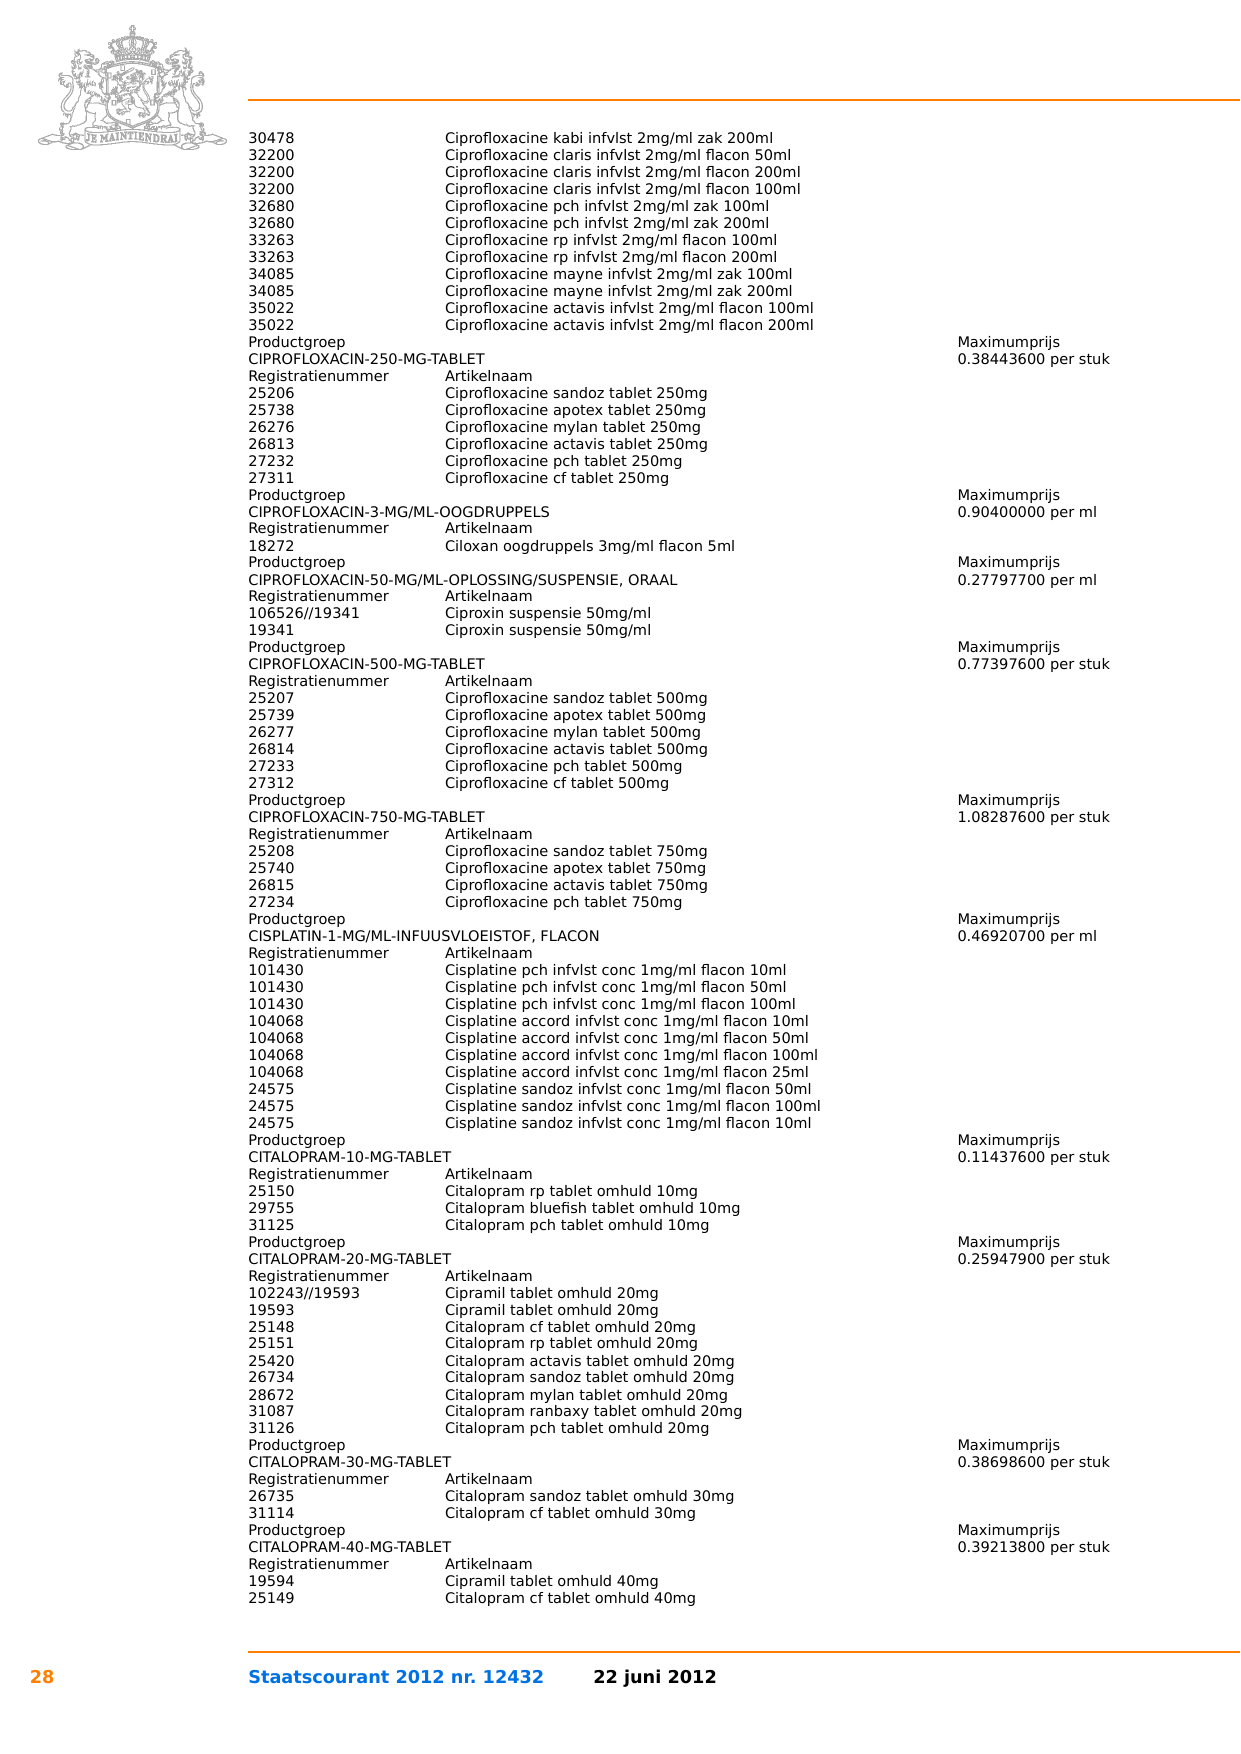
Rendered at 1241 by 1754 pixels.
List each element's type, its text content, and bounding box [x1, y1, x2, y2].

table_cell [951, 945, 1163, 962]
table_cell Ciprofloxacine actavis infvlst 2mg/ml flacon 200ml [439, 317, 951, 334]
table_cell CITALOPRAM-30-MG-TABLET [248, 1454, 951, 1471]
table_cell CIPROFLOXACIN-50-MG/ML-OPLOSSING/SUSPENSIE, ORAAL [248, 571, 951, 588]
table_cell Ciprofloxacine cf tablet 500mg [439, 775, 951, 792]
table_cell Productgroep [248, 792, 439, 809]
table_cell Productgroep [248, 639, 439, 656]
table_cell Ciloxan oogdruppels 3mg/ml flacon 5ml [439, 538, 951, 554]
table_cell Ciprofloxacine rp infvlst 2mg/ml flacon 200ml [439, 249, 951, 266]
table_cell Ciprofloxacine kabi infvlst 2mg/ml zak 200ml [439, 130, 951, 147]
table_cell Maximumprijs [951, 911, 1163, 928]
table_cell Ciprofloxacine apotex tablet 750mg [439, 860, 951, 877]
table_cell [951, 1013, 1163, 1030]
table_cell Ciprofloxacine mayne infvlst 2mg/ml zak 200ml [439, 283, 951, 300]
table_cell [951, 317, 1163, 334]
table_cell 25420 [248, 1353, 439, 1369]
table_cell 27234 [248, 894, 439, 911]
table_cell 31125 [248, 1217, 439, 1233]
table_cell [951, 266, 1163, 283]
table_cell [951, 283, 1163, 300]
table_cell Maximumprijs [951, 1437, 1163, 1454]
table_cell 33263 [248, 249, 439, 266]
table_cell 26277 [248, 724, 439, 741]
table_cell [951, 419, 1163, 436]
table_cell [951, 588, 1163, 605]
table_cell [951, 1335, 1163, 1352]
table_cell Cisplatine pch infvlst conc 1mg/ml flacon 100ml [439, 996, 951, 1013]
table_cell Maximumprijs [951, 1522, 1163, 1539]
table_cell Ciprofloxacine pch infvlst 2mg/ml zak 100ml [439, 198, 951, 215]
table_cell [951, 300, 1163, 317]
table_cell 26734 [248, 1369, 439, 1386]
table_cell CIPROFLOXACIN-500-MG-TABLET [248, 656, 951, 673]
table_cell 24575 [248, 1098, 439, 1115]
table_cell CITALOPRAM-40-MG-TABLET [248, 1539, 951, 1556]
table_cell Cipramil tablet omhuld 20mg [439, 1301, 951, 1318]
table_cell [951, 181, 1163, 198]
table_cell [951, 673, 1163, 690]
table_cell Cipramil tablet omhuld 40mg [439, 1573, 951, 1590]
table_cell [951, 1488, 1163, 1505]
table_cell [951, 1200, 1163, 1217]
table_cell [439, 1132, 951, 1149]
table_cell 35022 [248, 317, 439, 334]
table_cell [439, 486, 951, 503]
table_cell Productgroep [248, 334, 439, 351]
table_cell Citalopram mylan tablet omhuld 20mg [439, 1386, 951, 1403]
table_cell [951, 164, 1163, 181]
table_cell [951, 1556, 1163, 1573]
table_cell Cisplatine sandoz infvlst conc 1mg/ml flacon 50ml [439, 1081, 951, 1098]
table_cell 0.25947900 per stuk [951, 1251, 1163, 1267]
table_cell Productgroep [248, 1234, 439, 1251]
table_cell Ciprofloxacine mylan tablet 250mg [439, 419, 951, 436]
table_cell [951, 1573, 1163, 1590]
table_cell 27233 [248, 758, 439, 775]
table_cell Ciprofloxacine apotex tablet 250mg [439, 402, 951, 418]
table_cell Ciprofloxacine mayne infvlst 2mg/ml zak 100ml [439, 266, 951, 283]
table_cell [951, 826, 1163, 843]
table_cell Artikelnaam [439, 1556, 951, 1573]
table_cell 32200 [248, 164, 439, 181]
table_cell 30478 [248, 130, 439, 147]
table_cell [951, 1268, 1163, 1284]
table_cell [951, 979, 1163, 996]
table_cell CIPROFLOXACIN-250-MG-TABLET [248, 351, 951, 368]
table_cell CIPROFLOXACIN-3-MG/ML-OOGDRUPPELS [248, 504, 951, 520]
table_cell [951, 1353, 1163, 1369]
table_cell Citalopram cf tablet omhuld 40mg [439, 1590, 951, 1607]
table_cell 32200 [248, 147, 439, 164]
table_cell Ciprofloxacine rp infvlst 2mg/ml flacon 100ml [439, 232, 951, 249]
table_cell 106526//19341 [248, 605, 439, 622]
table_cell Ciprofloxacine claris infvlst 2mg/ml flacon 200ml [439, 164, 951, 181]
table_cell Ciproxin suspensie 50mg/ml [439, 622, 951, 639]
table_cell [951, 843, 1163, 860]
table_cell [951, 147, 1163, 164]
table_cell 26735 [248, 1488, 439, 1505]
table_cell [951, 215, 1163, 232]
table_cell [951, 894, 1163, 911]
table_cell Artikelnaam [439, 1471, 951, 1488]
table_cell Citalopram actavis tablet omhuld 20mg [439, 1353, 951, 1369]
table_cell [439, 911, 951, 928]
table_cell Cisplatine accord infvlst conc 1mg/ml flacon 50ml [439, 1030, 951, 1047]
table_cell CIPROFLOXACIN-750-MG-TABLET [248, 809, 951, 826]
table_cell 0.27797700 per ml [951, 571, 1163, 588]
table_cell [951, 130, 1163, 147]
table_cell Artikelnaam [439, 368, 951, 384]
table_cell 34085 [248, 266, 439, 283]
table_cell Ciprofloxacine pch tablet 250mg [439, 453, 951, 469]
table_cell [951, 232, 1163, 249]
table_cell Productgroep [248, 486, 439, 503]
table_cell [951, 877, 1163, 894]
table_cell 31126 [248, 1420, 439, 1437]
table_cell [439, 334, 951, 351]
table_cell 31087 [248, 1403, 439, 1420]
table_cell 0.11437600 per stuk [951, 1149, 1163, 1166]
table_cell [951, 198, 1163, 215]
table_cell [951, 1217, 1163, 1233]
table_cell 26813 [248, 436, 439, 452]
table_cell Citalopram ranbaxy tablet omhuld 20mg [439, 1403, 951, 1420]
table_cell 25150 [248, 1183, 439, 1199]
table_cell 25207 [248, 690, 439, 707]
table_cell Ciprofloxacine mylan tablet 500mg [439, 724, 951, 741]
table_cell Registratienummer [248, 1166, 439, 1183]
table_cell [951, 368, 1163, 384]
table_cell CITALOPRAM-20-MG-TABLET [248, 1251, 951, 1267]
table_cell [951, 520, 1163, 537]
table_cell 0.90400000 per ml [951, 504, 1163, 520]
table_cell Maximumprijs [951, 1132, 1163, 1149]
table_cell 25148 [248, 1319, 439, 1335]
table_cell 24575 [248, 1081, 439, 1098]
table_cell 24575 [248, 1115, 439, 1132]
table_cell Ciprofloxacine sandoz tablet 500mg [439, 690, 951, 707]
table_cell Citalopram bluefish tablet omhuld 10mg [439, 1200, 951, 1217]
table_cell 0.38443600 per stuk [951, 351, 1163, 368]
table_cell 27232 [248, 453, 439, 469]
table_cell [951, 436, 1163, 452]
table_cell Ciprofloxacine actavis infvlst 2mg/ml flacon 100ml [439, 300, 951, 317]
table_cell 25739 [248, 707, 439, 724]
table_cell [951, 470, 1163, 486]
table_cell [439, 1234, 951, 1251]
table_cell [951, 962, 1163, 979]
table_cell Registratienummer [248, 1556, 439, 1573]
table_cell 29755 [248, 1200, 439, 1217]
table_cell 19594 [248, 1573, 439, 1590]
table_cell Cisplatine accord infvlst conc 1mg/ml flacon 10ml [439, 1013, 951, 1030]
table_cell Productgroep [248, 1522, 439, 1539]
table_cell [951, 1369, 1163, 1386]
table_cell Citalopram cf tablet omhuld 20mg [439, 1319, 951, 1335]
table_cell [951, 1183, 1163, 1199]
table_cell 19593 [248, 1301, 439, 1318]
table_cell Productgroep [248, 1437, 439, 1454]
table_cell Cisplatine pch infvlst conc 1mg/ml flacon 50ml [439, 979, 951, 996]
table_cell Artikelnaam [439, 1268, 951, 1284]
table_cell 31114 [248, 1505, 439, 1522]
table_cell 101430 [248, 996, 439, 1013]
table_cell Citalopram sandoz tablet omhuld 20mg [439, 1369, 951, 1386]
table_cell [951, 724, 1163, 741]
table_cell Maximumprijs [951, 639, 1163, 656]
table_cell 32680 [248, 198, 439, 215]
table_cell Ciproxin suspensie 50mg/ml [439, 605, 951, 622]
table_cell Artikelnaam [439, 945, 951, 962]
table_cell Artikelnaam [439, 588, 951, 605]
table_cell Registratienummer [248, 588, 439, 605]
table_cell [951, 775, 1163, 792]
table_cell 33263 [248, 232, 439, 249]
table_cell 32200 [248, 181, 439, 198]
table_cell [951, 707, 1163, 724]
table_cell Cipramil tablet omhuld 20mg [439, 1285, 951, 1301]
table_cell [439, 639, 951, 656]
table_cell Ciprofloxacine pch infvlst 2mg/ml zak 200ml [439, 215, 951, 232]
table_cell 18272 [248, 538, 439, 554]
table_cell [951, 1098, 1163, 1115]
table_cell [439, 1522, 951, 1539]
table_cell [951, 758, 1163, 775]
table_cell 26276 [248, 419, 439, 436]
table_cell Citalopram cf tablet omhuld 30mg [439, 1505, 951, 1522]
table_cell [951, 1285, 1163, 1301]
table_cell [951, 385, 1163, 402]
table_cell [951, 1471, 1163, 1488]
table_cell Registratienummer [248, 1471, 439, 1488]
table_cell Registratienummer [248, 945, 439, 962]
table_cell 104068 [248, 1013, 439, 1030]
table_cell CISPLATIN-1-MG/ML-INFUUSVLOEISTOF, FLACON [248, 928, 951, 945]
table_cell [951, 1301, 1163, 1318]
picture [38, 25, 227, 150]
table_cell [951, 1403, 1163, 1420]
table_cell [951, 690, 1163, 707]
table_cell [951, 1420, 1163, 1437]
table_cell Citalopram rp tablet omhuld 20mg [439, 1335, 951, 1352]
table_cell [951, 1030, 1163, 1047]
table_cell 104068 [248, 1030, 439, 1047]
table_cell 27312 [248, 775, 439, 792]
table_cell Productgroep [248, 554, 439, 571]
table_cell Registratienummer [248, 1268, 439, 1284]
table_cell Maximumprijs [951, 334, 1163, 351]
table_cell 0.77397600 per stuk [951, 656, 1163, 673]
table_cell [951, 249, 1163, 266]
table_cell Cisplatine accord infvlst conc 1mg/ml flacon 25ml [439, 1064, 951, 1081]
table_cell Maximumprijs [951, 792, 1163, 809]
table_cell Registratienummer [248, 368, 439, 384]
table_cell Ciprofloxacine sandoz tablet 750mg [439, 843, 951, 860]
table_cell 32680 [248, 215, 439, 232]
table_cell Cisplatine sandoz infvlst conc 1mg/ml flacon 10ml [439, 1115, 951, 1132]
table_cell 35022 [248, 300, 439, 317]
table_cell 19341 [248, 622, 439, 639]
table_cell [951, 1115, 1163, 1132]
table_cell 0.39213800 per stuk [951, 1539, 1163, 1556]
table_cell [951, 1064, 1163, 1081]
table_cell Artikelnaam [439, 1166, 951, 1183]
table_cell Productgroep [248, 1132, 439, 1149]
table_cell Ciprofloxacine actavis tablet 500mg [439, 741, 951, 758]
table_cell Artikelnaam [439, 673, 951, 690]
table_cell Ciprofloxacine apotex tablet 500mg [439, 707, 951, 724]
table_cell 101430 [248, 979, 439, 996]
table_cell 25206 [248, 385, 439, 402]
table_cell [951, 538, 1163, 554]
table_cell 25149 [248, 1590, 439, 1607]
table_cell Ciprofloxacine actavis tablet 750mg [439, 877, 951, 894]
table_cell 25208 [248, 843, 439, 860]
table_cell Ciprofloxacine cf tablet 250mg [439, 470, 951, 486]
table_cell 34085 [248, 283, 439, 300]
table_cell 0.38698600 per stuk [951, 1454, 1163, 1471]
table_cell Citalopram pch tablet omhuld 10mg [439, 1217, 951, 1233]
table_cell Citalopram sandoz tablet omhuld 30mg [439, 1488, 951, 1505]
table_cell Artikelnaam [439, 826, 951, 843]
table_cell [951, 860, 1163, 877]
table_cell Cisplatine sandoz infvlst conc 1mg/ml flacon 100ml [439, 1098, 951, 1115]
table_cell 26814 [248, 741, 439, 758]
table_cell Ciprofloxacine pch tablet 500mg [439, 758, 951, 775]
table_cell Registratienummer [248, 673, 439, 690]
table_cell 104068 [248, 1047, 439, 1064]
table_cell 101430 [248, 962, 439, 979]
table_cell Artikelnaam [439, 520, 951, 537]
table_cell [951, 996, 1163, 1013]
table_cell [951, 622, 1163, 639]
table_cell Registratienummer [248, 826, 439, 843]
table_cell Citalopram rp tablet omhuld 10mg [439, 1183, 951, 1199]
table_cell 26815 [248, 877, 439, 894]
table_cell Registratienummer [248, 520, 439, 537]
table_cell 1.08287600 per stuk [951, 809, 1163, 826]
table_cell [951, 741, 1163, 758]
table_cell [439, 792, 951, 809]
table_cell 27311 [248, 470, 439, 486]
table_cell [951, 605, 1163, 622]
table_cell 25151 [248, 1335, 439, 1352]
table_cell [951, 1505, 1163, 1522]
table_cell Maximumprijs [951, 554, 1163, 571]
table_cell [951, 1590, 1163, 1607]
table_cell Ciprofloxacine pch tablet 750mg [439, 894, 951, 911]
table_cell 0.46920700 per ml [951, 928, 1163, 945]
table_cell [951, 1081, 1163, 1098]
table_cell Ciprofloxacine sandoz tablet 250mg [439, 385, 951, 402]
table_cell Ciprofloxacine claris infvlst 2mg/ml flacon 100ml [439, 181, 951, 198]
table_cell 28672 [248, 1386, 439, 1403]
table_cell [951, 1047, 1163, 1064]
table_cell CITALOPRAM-10-MG-TABLET [248, 1149, 951, 1166]
table_cell 102243//19593 [248, 1285, 439, 1301]
table_cell 25740 [248, 860, 439, 877]
table_cell Maximumprijs [951, 1234, 1163, 1251]
table_cell Maximumprijs [951, 486, 1163, 503]
table_cell [951, 453, 1163, 469]
table_cell 104068 [248, 1064, 439, 1081]
table_cell [951, 402, 1163, 418]
table_cell Cisplatine accord infvlst conc 1mg/ml flacon 100ml [439, 1047, 951, 1064]
table_cell Ciprofloxacine claris infvlst 2mg/ml flacon 50ml [439, 147, 951, 164]
table_cell [439, 554, 951, 571]
table_cell [951, 1386, 1163, 1403]
table_cell 25738 [248, 402, 439, 418]
table_cell Ciprofloxacine actavis tablet 250mg [439, 436, 951, 452]
table_cell Citalopram pch tablet omhuld 20mg [439, 1420, 951, 1437]
table_cell [951, 1166, 1163, 1183]
table_cell [439, 1437, 951, 1454]
table_cell [951, 1319, 1163, 1335]
table_cell Productgroep [248, 911, 439, 928]
table_cell Cisplatine pch infvlst conc 1mg/ml flacon 10ml [439, 962, 951, 979]
